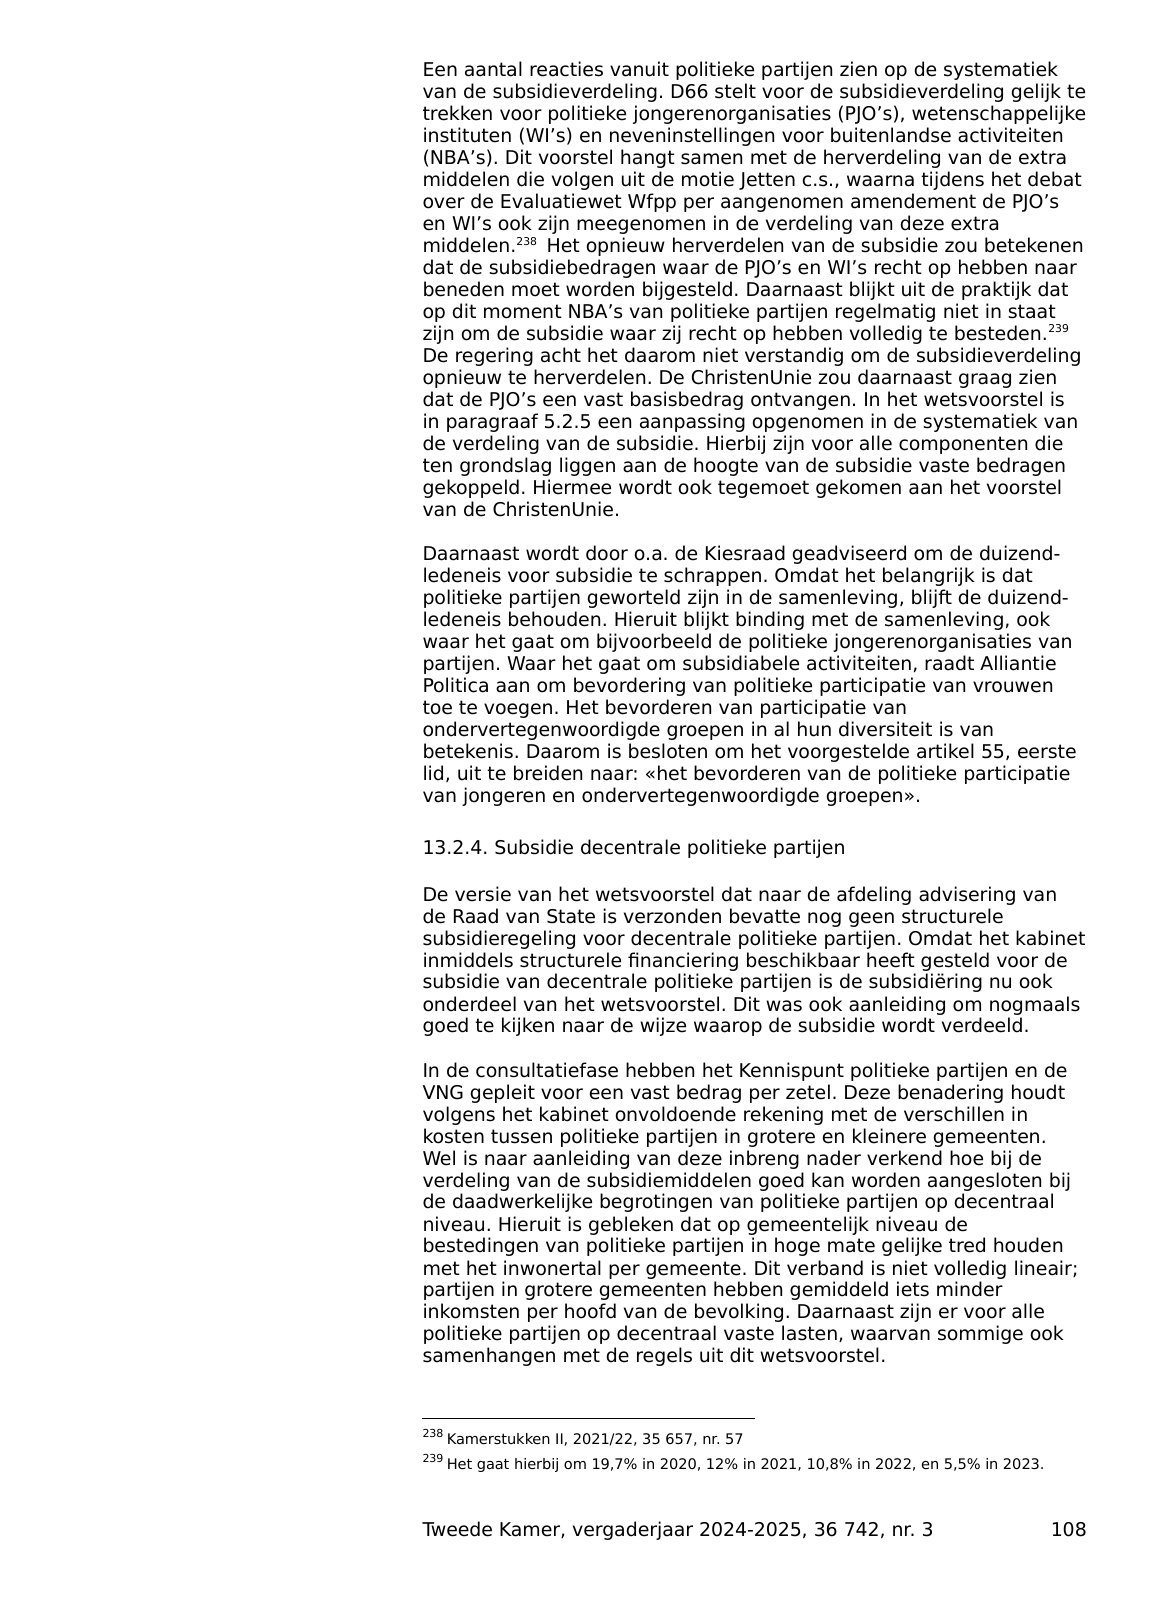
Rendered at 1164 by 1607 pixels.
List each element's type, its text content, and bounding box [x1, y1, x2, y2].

subtitle 13.2.4. Subsidie decentrale politieke partijen [422, 837, 1087, 858]
text Het gaat hierbij om 19,7% in 2020, 12% in 2021, 10,8% in 2022, en 5,5% in 2023. [422, 1452, 1087, 1474]
text Kamerstukken II, 2021/22, 35 657, nr. 57 [422, 1427, 1087, 1449]
text De versie van het wetsvoorstel dat naar de afdeling advisering van de Raad van State is verzonden bevatte nog geen structurele subsidieregeling voor decentrale politieke partijen. Omdat het kabinet inmiddels structurele financiering beschikbaar heeft gesteld voor de subsidie van decentrale politieke partijen is de subsidiëring nu ook onderdeel van het wetsvoorstel. Dit was ook aanleiding om nogmaals goed te kijken naar de wijze waarop de subsidie wordt verdeeld. [422, 883, 1087, 1037]
text In de consultatiefase hebben het Kennispunt politieke partijen en de VNG gepleit voor een vast bedrag per zetel. Deze benadering houdt volgens het kabinet onvoldoende rekening met de verschillen in kosten tussen politieke partijen in grotere en kleinere gemeenten. Wel is naar aanleiding van deze inbreng nader verkend hoe bij de verdeling van de subsidiemiddelen goed kan worden aangesloten bij de daadwerkelijke begrotingen van politieke partijen op decentraal niveau. Hieruit is gebleken dat op gemeentelijk niveau de bestedingen van politieke partijen in hoge mate gelijke tred houden met het inwonertal per gemeente. Dit verband is niet volledig lineair; partijen in grotere gemeenten hebben gemiddeld iets minder inkomsten per hoofd van de bevolking. Daarnaast zijn er voor alle politieke partijen op decentraal vaste lasten, waarvan sommige ook samenhangen met de regels uit dit wetsvoorstel. [422, 1059, 1087, 1367]
text Daarnaast wordt door o.a. de Kiesraad geadviseerd om de duizend-ledeneis voor subsidie te schrappen. Omdat het belangrijk is dat politieke partijen geworteld zijn in de samenleving, blijft de duizend-ledeneis behouden. Hieruit blijkt binding met de samenleving, ook waar het gaat om bijvoorbeeld de politieke jongerenorganisaties van partijen. Waar het gaat om subsidiabele activiteiten, raadt Alliantie Politica aan om bevordering van politieke participatie van vrouwen toe te voegen. Het bevorderen van participatie van ondervertegenwoordigde groepen in al hun diversiteit is van betekenis. Daarom is besloten om het voorgestelde artikel 55, eerste lid, uit te breiden naar: «het bevorderen van de politieke participatie van jongeren en ondervertegenwoordigde groepen». [422, 543, 1087, 807]
text Een aantal reacties vanuit politieke partijen zien op de systematiek van de subsidieverdeling. D66 stelt voor de subsidieverdeling gelijk te trekken voor politieke jongerenorganisaties (PJO’s), wetenschappelijke instituten (WI’s) en neveninstellingen voor buitenlandse activiteiten (NBA’s). Dit voorstel hangt samen met de herverdeling van de extra middelen die volgen uit de motie Jetten c.s., waarna tijdens het debat over de Evaluatiewet Wfpp per aangenomen amendement de PJO’s en WI’s ook zijn meegenomen in de verdeling van deze extra middelen. Het opnieuw herverdelen van de subsidie zou betekenen dat de subsidiebedragen waar de PJO’s en WI’s recht op hebben naar beneden moet worden bijgesteld. Daarnaast blijkt uit de praktijk dat op dit moment NBA’s van politieke partijen regelmatig niet in staat zijn om de subsidie waar zij recht op hebben volledig te besteden. De regering acht het daarom niet verstandig om de subsidieverdeling opnieuw te herverdelen. De ChristenUnie zou daarnaast graag zien dat de PJO’s een vast basisbedrag ontvangen. In het wetsvoorstel is in paragraaf 5.2.5 een aanpassing opgenomen in de systematiek van de verdeling van de subsidie. Hierbij zijn voor alle componenten die ten grondslag liggen aan de hoogte van de subsidie vaste bedragen gekoppeld. Hiermee wordt ook tegemoet gekomen aan het voorstel van de ChristenUnie. [422, 59, 1087, 521]
